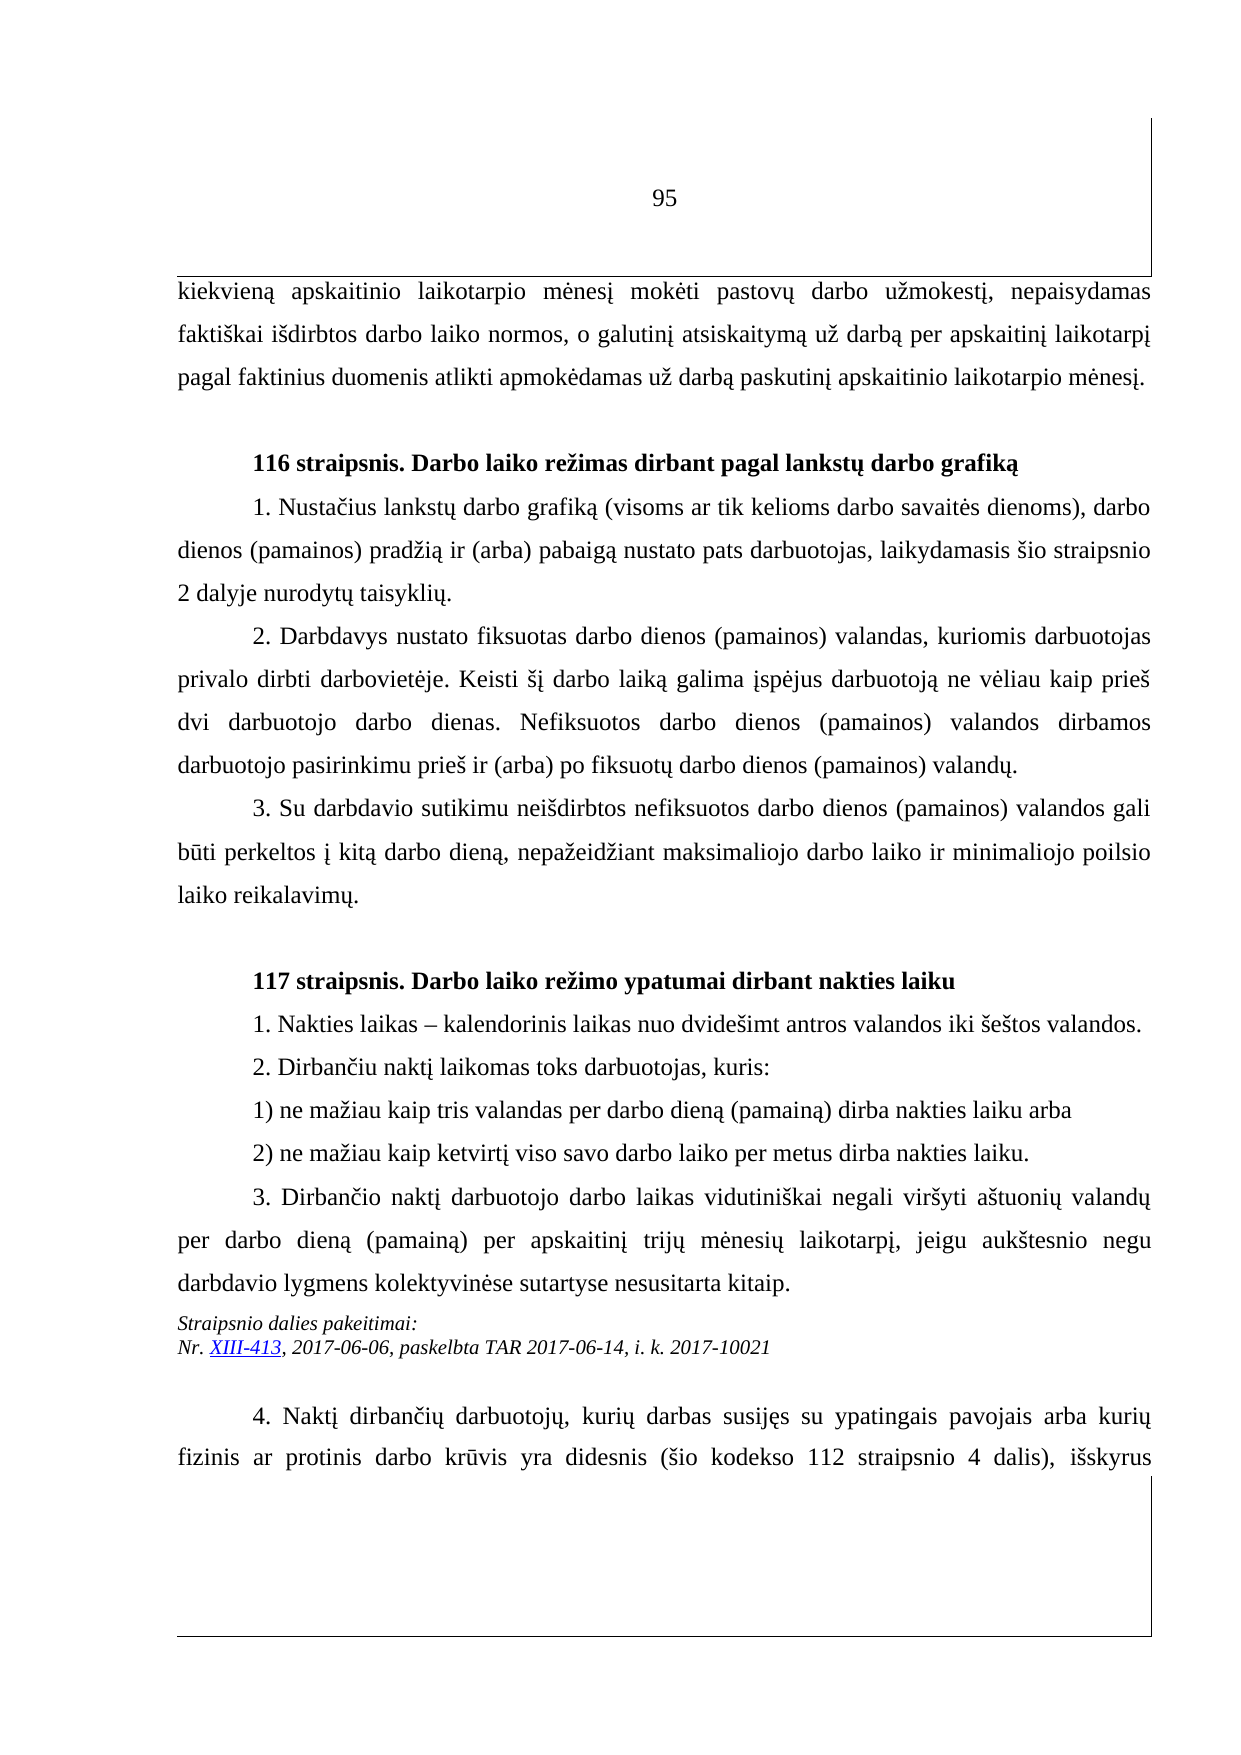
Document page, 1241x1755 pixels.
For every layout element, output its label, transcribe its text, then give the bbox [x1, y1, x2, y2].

text Nr. XIII-413, 2017-06-06, paskelbta TAR 2017-06-14, i. k. 2017-10021 [177, 1335, 1152, 1359]
text 2. Darbdavys nustato fiksuotas darbo dienos (pamainos) valandas, kuriomis darbuotojas privalo dirbti darbovietėje. Keisti šį darbo laiką galima įspėjus darbuotoją ne vėliau kaip prieš dvi darbuotojo darbo dienas. Nefiksuotos darbo dienos (pamainos) valandos dirbamos darbuotojo pasirinkimu prieš ir (arba) po fiksuotų darbo dienos (pamainos) valandų. [177, 621, 1152, 779]
subtitle 117 straipsnis. Darbo laiko režimo ypatumai dirbant nakties laiku [177, 966, 1152, 995]
text 3. Dirbančio naktį darbuotojo darbo laikas vidutiniškai negali viršyti aštuonių valandų per darbo dieną (pamainą) per apskaitinį trijų mėnesių laikotarpį, jeigu aukštesnio negu darbdavio lygmens kolektyvinėse sutartyse nesusitarta kitaip. [177, 1182, 1152, 1297]
text kiekvieną apskaitinio laikotarpio mėnesį mokėti pastovų darbo užmokestį, nepaisydamas faktiškai išdirbtos darbo laiko normos, o galutinį atsiskaitymą už darbą per apskaitinį laikotarpį pagal faktinius duomenis atlikti apmokėdamas už darbą paskutinį apskaitinio laikotarpio mėnesį. [177, 276, 1152, 391]
text 2) ne mažiau kaip ketvirtį viso savo darbo laiko per metus dirba nakties laiku. [177, 1138, 1152, 1167]
text 2. Dirbančiu naktį laikomas toks darbuotojas, kuris: [177, 1052, 1152, 1081]
text 1. Nustačius lankstų darbo grafiką (visoms ar tik kelioms darbo savaitės dienoms), darbo dienos (pamainos) pradžią ir (arba) pabaigą nustato pats darbuotojas, laikydamasis šio straipsnio 2 dalyje nurodytų taisyklių. [177, 492, 1152, 607]
text Straipsnio dalies pakeitimai: [177, 1311, 1152, 1335]
text 1. Nakties laikas – kalendorinis laikas nuo dvidešimt antros valandos iki šeštos valandos. [177, 1009, 1152, 1038]
subtitle 116 straipsnis. Darbo laiko režimas dirbant pagal lankstų darbo grafiką [177, 448, 1152, 477]
text 4. Naktį dirbančių darbuotojų, kurių darbas susijęs su ypatingais pavojais arba kurių fizinis ar protinis darbo krūvis yra didesnis (šio kodekso 112 straipsnio 4 dalis), išskyrus [177, 1388, 1152, 1471]
text 1) ne mažiau kaip tris valandas per darbo dieną (pamainą) dirba nakties laiku arba [177, 1095, 1152, 1124]
text 3. Su darbdavio sutikimu neišdirbtos nefiksuotos darbo dienos (pamainos) valandos gali būti perkeltos į kitą darbo dieną, nepažeidžiant maksimaliojo darbo laiko ir minimaliojo poilsio laiko reikalavimų. [177, 793, 1152, 908]
